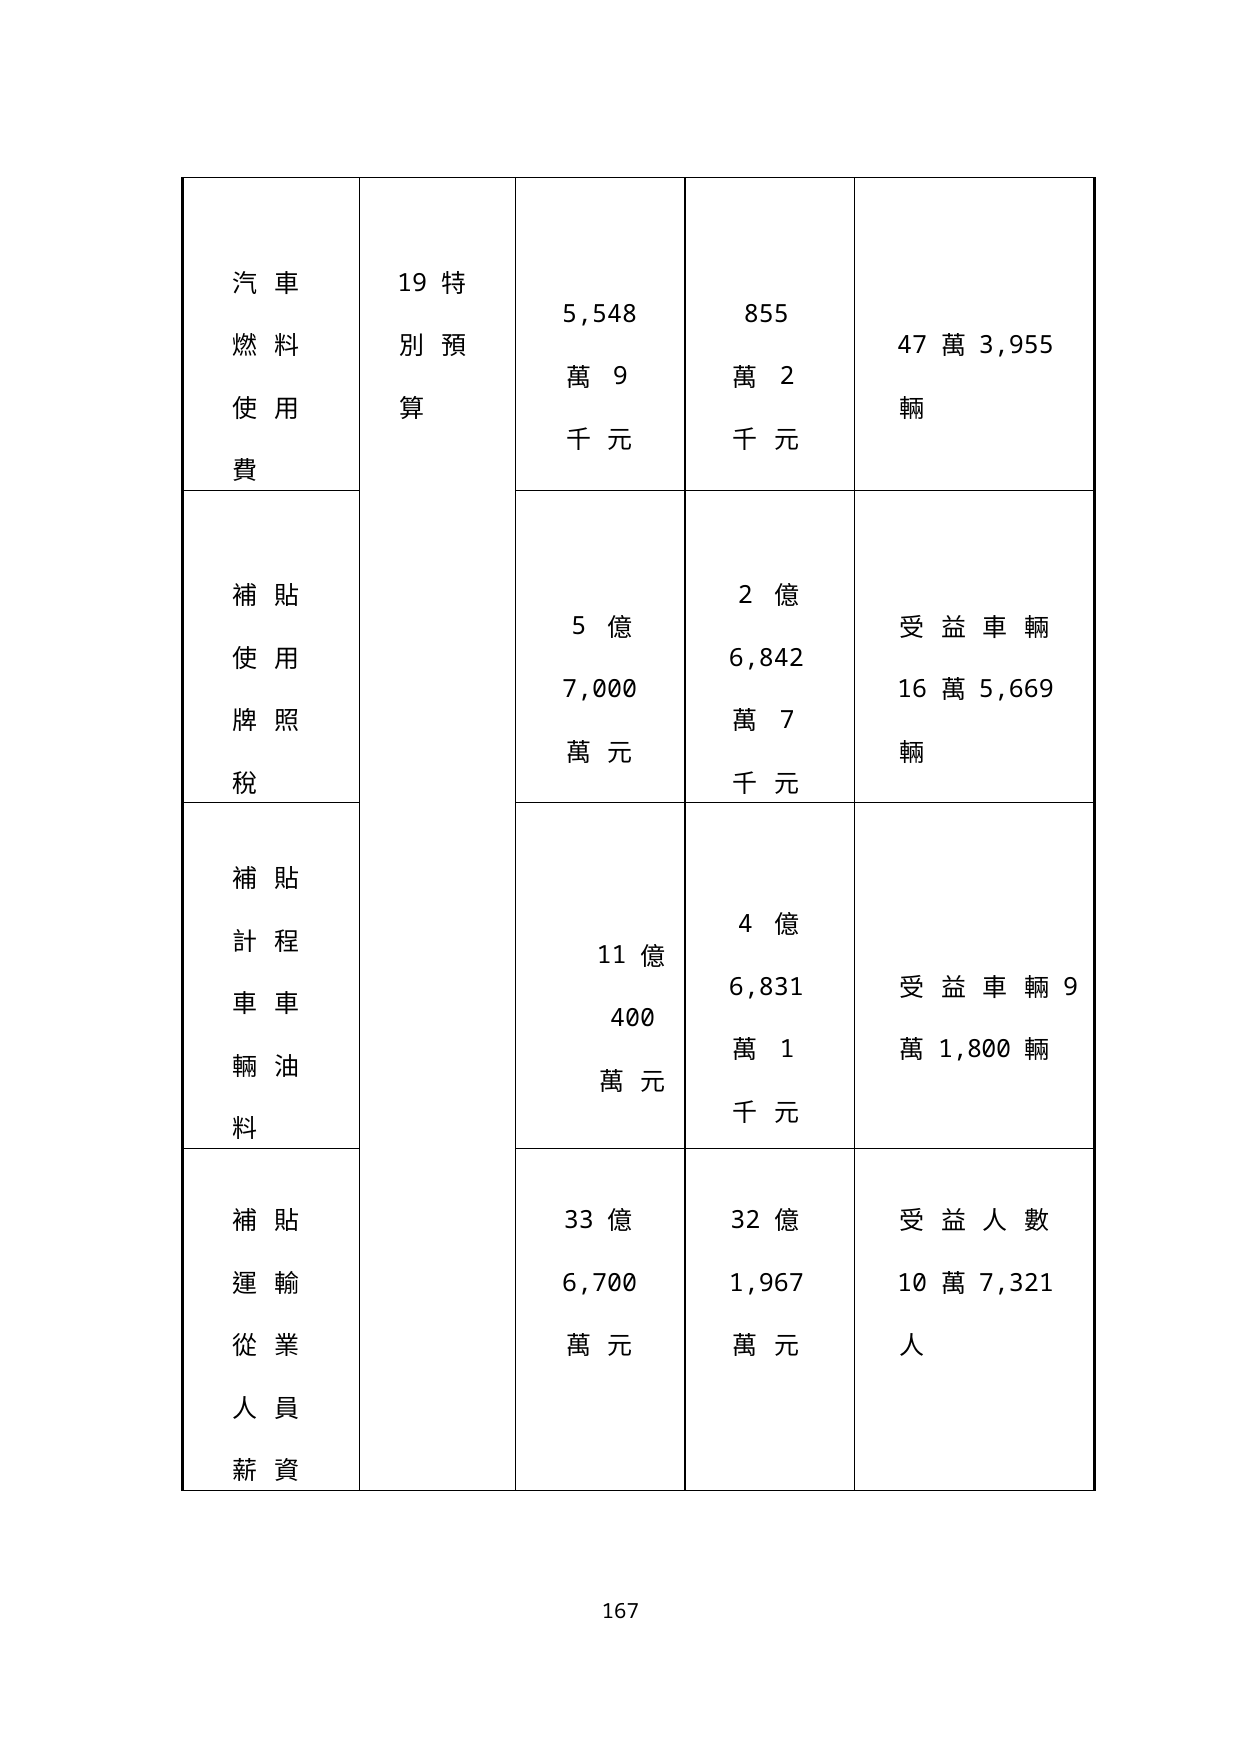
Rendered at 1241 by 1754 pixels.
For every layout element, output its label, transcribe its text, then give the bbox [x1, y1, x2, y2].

table_cell 補貼計程車車輛油料 [184, 803, 359, 1148]
table_cell 11億400萬元 [516, 803, 684, 1148]
table_cell 4億6,831萬1千元 [686, 803, 854, 1148]
table_cell 5億7,000萬元 [516, 491, 684, 802]
table_cell 19特別預算 [360, 178, 515, 1490]
table_cell 汽車燃料使用費 [184, 178, 359, 490]
table_cell 受益人數10萬7,321人 [855, 1149, 1093, 1490]
table_cell 2億6,842萬7千元 [686, 491, 854, 802]
table_cell 受益車輛9萬1,800輛 [855, 803, 1093, 1148]
table_cell 33億6,700萬元 [516, 1149, 684, 1490]
table_cell 855萬2千元 [686, 178, 854, 490]
table_cell 補貼使用牌照稅 [184, 491, 359, 802]
table_cell 受益車輛16萬5,669輛 [855, 491, 1093, 802]
table_cell 47萬3,955輛 [855, 178, 1093, 490]
table_cell 補貼運輸從業人員薪資 [184, 1149, 359, 1490]
table_cell 5,548萬9千元 [516, 178, 684, 490]
table_cell 32億1,967萬元 [686, 1149, 854, 1490]
